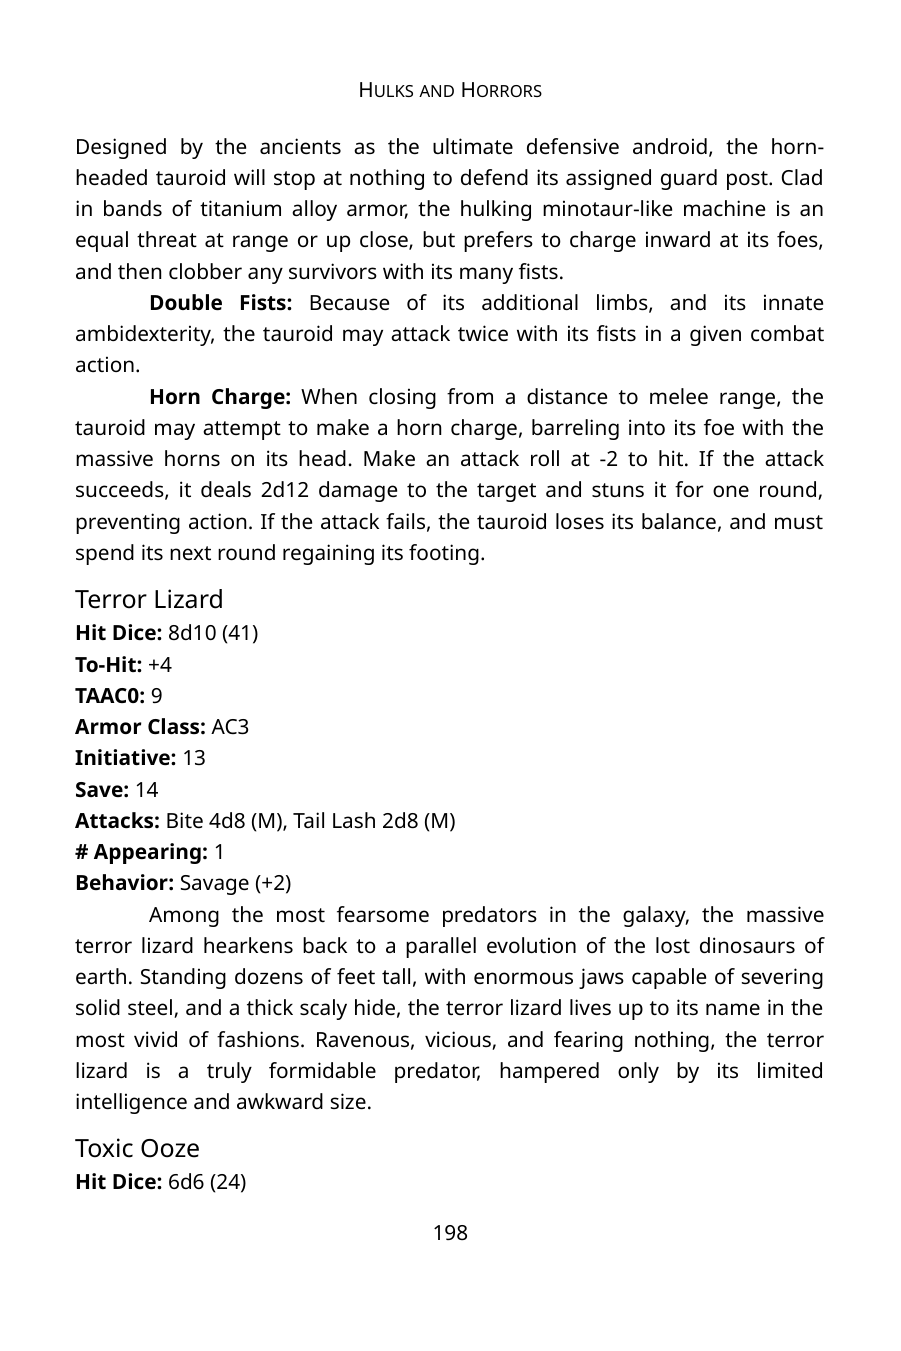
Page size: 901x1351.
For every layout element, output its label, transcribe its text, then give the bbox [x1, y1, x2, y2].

text Hit Dice: 8d10 (41) [75, 618, 825, 647]
text TAAC0: 9 [75, 681, 825, 709]
text Attacks: Bite 4d8 (M), Tail Lash 2d8 (M) [75, 806, 825, 834]
text Behavior: Savage (+2) [75, 868, 825, 897]
text Horn Charge: When closing from a distance to melee range, the tauroid may attempt to make a horn charge, barreling into its foe with the massive horns on its head. Make an attack roll at -2 to hit. If the attack succeeds, it deals 2d12 damage to the target and stuns it for one round, preventing action. If the attack fails, the tauroid loses its balance, and must spend its next round regaining its footing. [75, 382, 825, 567]
text To-Hit: +4 [75, 650, 825, 678]
text Hit Dice: 6d6 (24) [75, 1167, 825, 1196]
text Among the most fearsome predators in the galaxy, the massive terror lizard hearkens back to a parallel evolution of the lost dinosaurs of earth. Standing dozens of feet tall, with enormous jaws capable of severing solid steel, and a thick scaly hide, the terror lizard lives up to its name in the most vivid of fashions. Ravenous, vicious, and fearing nothing, the terror lizard is a truly formidable predator, hampered only by its limited intelligence and awkward size. [75, 900, 825, 1116]
text Save: 14 [75, 775, 825, 803]
subtitle Toxic Ooze [75, 1130, 825, 1164]
text # Appearing: 1 [75, 837, 825, 866]
text Armor Class: AC3 [75, 712, 825, 741]
text Double Fists: Because of its additional limbs, and its innate ambidexterity, the tauroid may attack twice with its fists in a given combat action. [75, 288, 825, 379]
text Designed by the ancients as the ultimate defensive android, the horn-headed tauroid will stop at nothing to defend its assigned guard post. Clad in bands of titanium alloy armor, the hulking minotaur-like machine is an equal threat at range or up close, but prefers to charge inward at its foes, and then clobber any survivors with its many fists. [75, 132, 825, 285]
subtitle Terror Lizard [75, 581, 825, 615]
text Initiative: 13 [75, 743, 825, 772]
